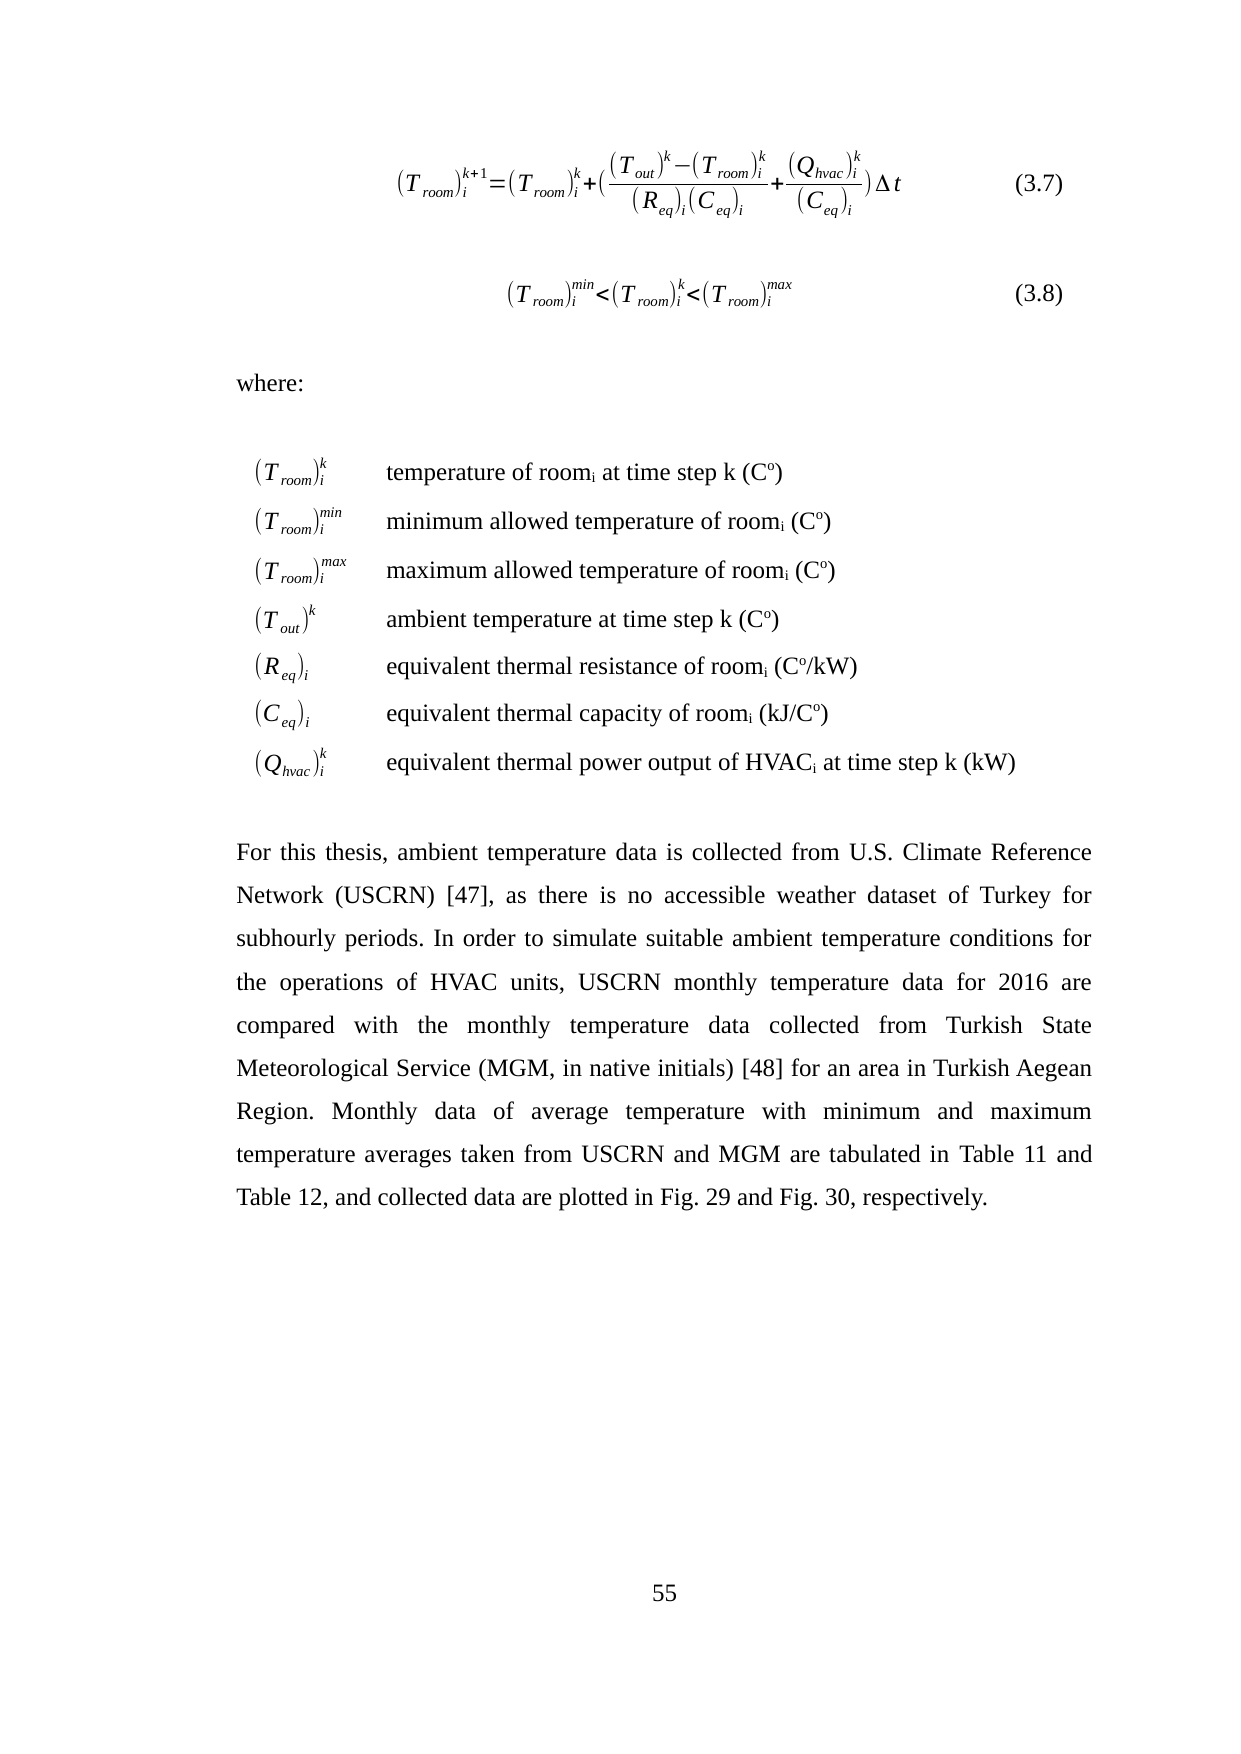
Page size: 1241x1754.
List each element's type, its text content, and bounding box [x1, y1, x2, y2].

text maximum allowed temperature of roomi (Co) [236, 553, 1093, 588]
text equivalent thermal resistance of roomi (Co/kW) [236, 651, 1093, 684]
text equivalent thermal capacity of roomi (kJ/Co) [236, 698, 1093, 731]
text minimum allowed temperature of roomi (Co) [236, 503, 1093, 538]
text (3.7) [236, 148, 1093, 218]
text where: [236, 368, 1093, 397]
text ambient temperature at time step k (Co) [236, 602, 1093, 637]
text (3.8) [236, 276, 1093, 310]
text For this thesis, ambient temperature data is collected from U.S. Climate Reference Network (USCRN) [47], as there is no accessible weather dataset of Turkey for subhourly periods. In order to simulate suitable ambient temperature conditions for the operations of HVAC units, USCRN monthly temperature data for 2016 are compared with the monthly temperature data collected from Turkish State Meteorological Service (MGM, in native initials) [48] for an area in Turkish Aegean Region. Monthly data of average temperature with minimum and maximum temperature averages taken from USCRN and MGM are tabulated in Table 11 and Table 12, and collected data are plotted in Fig. 29 and Fig. 30, respectively. [236, 837, 1093, 1211]
text temperature of roomi at time step k (Co) [236, 454, 1093, 489]
text equivalent thermal power output of HVACi at time step k (kW) [236, 745, 1093, 780]
